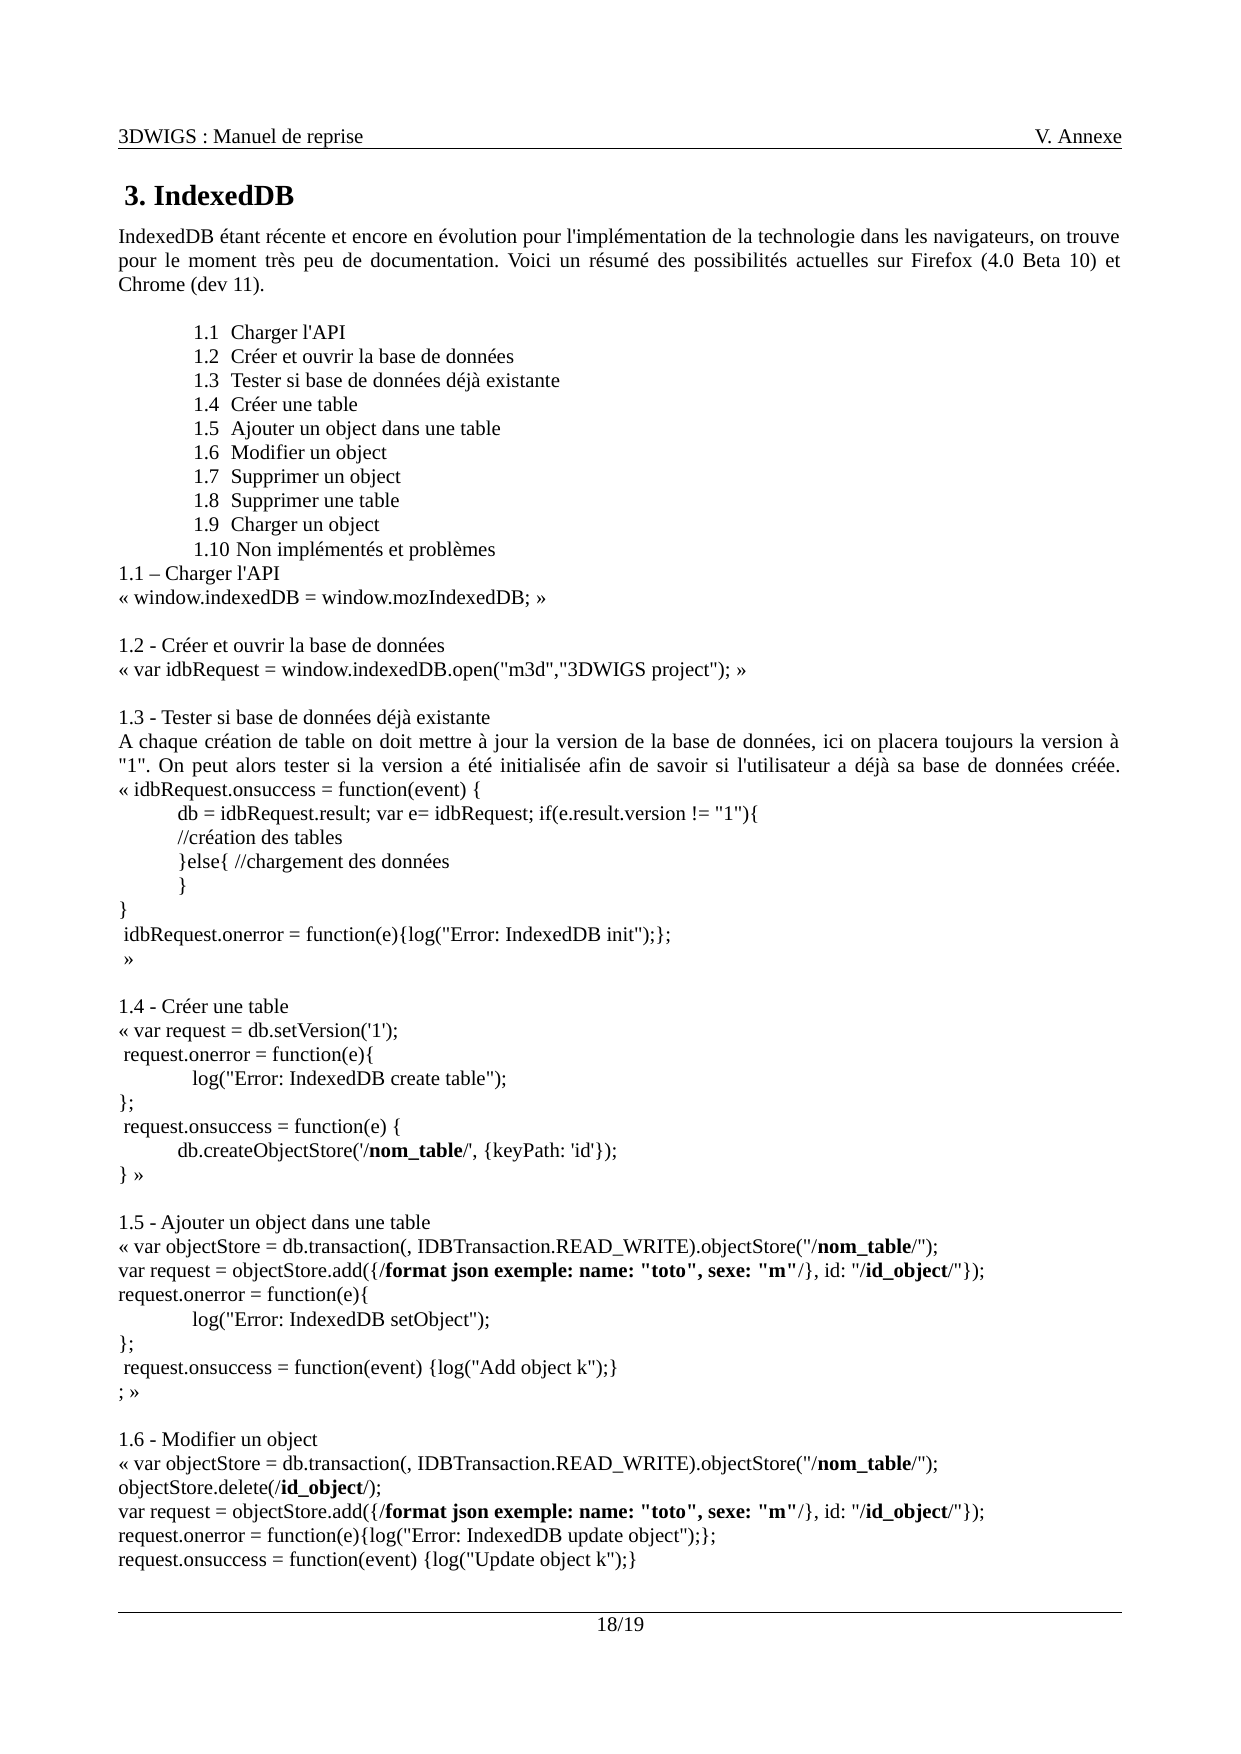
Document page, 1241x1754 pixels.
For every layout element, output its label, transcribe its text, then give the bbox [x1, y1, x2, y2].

text request.onsuccess = function(e) { [118, 1114, 1122, 1138]
list Charger un object [193, 512, 1122, 536]
text 1.4 - Créer une table [118, 994, 1122, 1018]
text log("Error: IndexedDB create table"); [118, 1066, 1122, 1090]
text }else{ //chargement des données [177, 849, 1063, 873]
list Non implémentés et problèmes [193, 536, 1122, 561]
text A chaque création de table on doit mettre à jour la version de la base de données, ici on placera toujours la version à "1". On peut alors tester si la version a été initialisée afin de savoir si l'utilisateur a déjà sa base de données créée. « idbRequest.onsuccess = function(event) { [118, 729, 1122, 801]
text » [118, 946, 1122, 969]
list Charger l'API [193, 320, 1122, 344]
text request.onerror = function(e){ [118, 1282, 1122, 1306]
list Supprimer un object [193, 464, 1122, 488]
list Créer et ouvrir la base de données [193, 344, 1122, 368]
text var request = objectStore.add({/format json exemple: name: "toto", sexe: "m"/}, id: "/id_object/"}); [118, 1499, 1122, 1523]
text request.onerror = function(e){log("Error: IndexedDB update object");}; [118, 1523, 1122, 1547]
text IndexedDB étant récente et encore en évolution pour l'implémentation de la technologie dans les navigateurs, on trouve pour le moment très peu de documentation. Voici un résumé des possibilités actuelles sur Firefox (4.0 Beta 10) et Chrome (dev 11). [118, 224, 1122, 296]
text log("Error: IndexedDB setObject"); [118, 1306, 1122, 1331]
text 1.3 - Tester si base de données déjà existante [118, 705, 1122, 729]
text « var idbRequest = window.indexedDB.open("m3d","3DWIGS project"); » [118, 657, 1122, 681]
text db.createObjectStore('/nom_table/', {keyPath: 'id'}); [177, 1138, 1063, 1162]
text } [177, 873, 1063, 897]
subtitle IndexedDB [124, 178, 1122, 211]
text « window.indexedDB = window.mozIndexedDB; » [118, 584, 1122, 609]
text } [118, 897, 1122, 921]
text ; » [118, 1379, 1122, 1403]
text 1.1 – Charger l'API [118, 561, 1122, 584]
list Supprimer une table [193, 488, 1122, 512]
text db = idbRequest.result; var e= idbRequest; if(e.result.version != "1"){ [177, 801, 1063, 825]
list Créer une table [193, 392, 1122, 416]
text var request = objectStore.add({/format json exemple: name: "toto", sexe: "m"/}, id: "/id_object/"}); [118, 1258, 1122, 1282]
text } » [118, 1162, 1122, 1186]
list Tester si base de données déjà existante [193, 368, 1122, 392]
list Modifier un object [193, 440, 1122, 464]
text « var objectStore = db.transaction(, IDBTransaction.READ_WRITE).objectStore("/nom_table/"); [118, 1234, 1122, 1258]
text }; [118, 1090, 1122, 1114]
text « var request = db.setVersion('1'); [118, 1018, 1122, 1042]
text « var objectStore = db.transaction(, IDBTransaction.READ_WRITE).objectStore("/nom_table/"); objectStore.delete(/id_object/); [118, 1451, 1122, 1499]
text request.onerror = function(e){ [118, 1042, 1122, 1066]
list Ajouter un object dans une table [193, 416, 1122, 440]
text //création des tables [177, 825, 1063, 849]
text request.onsuccess = function(event) {log("Update object k");} [118, 1547, 1122, 1571]
text 1.6 - Modifier un object [118, 1427, 1122, 1451]
text request.onsuccess = function(event) {log("Add object k");} [118, 1354, 1122, 1379]
text 1.2 - Créer et ouvrir la base de données [118, 633, 1122, 657]
text 1.5 - Ajouter un object dans une table [118, 1210, 1122, 1234]
text }; [118, 1331, 1122, 1354]
text idbRequest.onerror = function(e){log("Error: IndexedDB init");}; [118, 921, 1122, 946]
